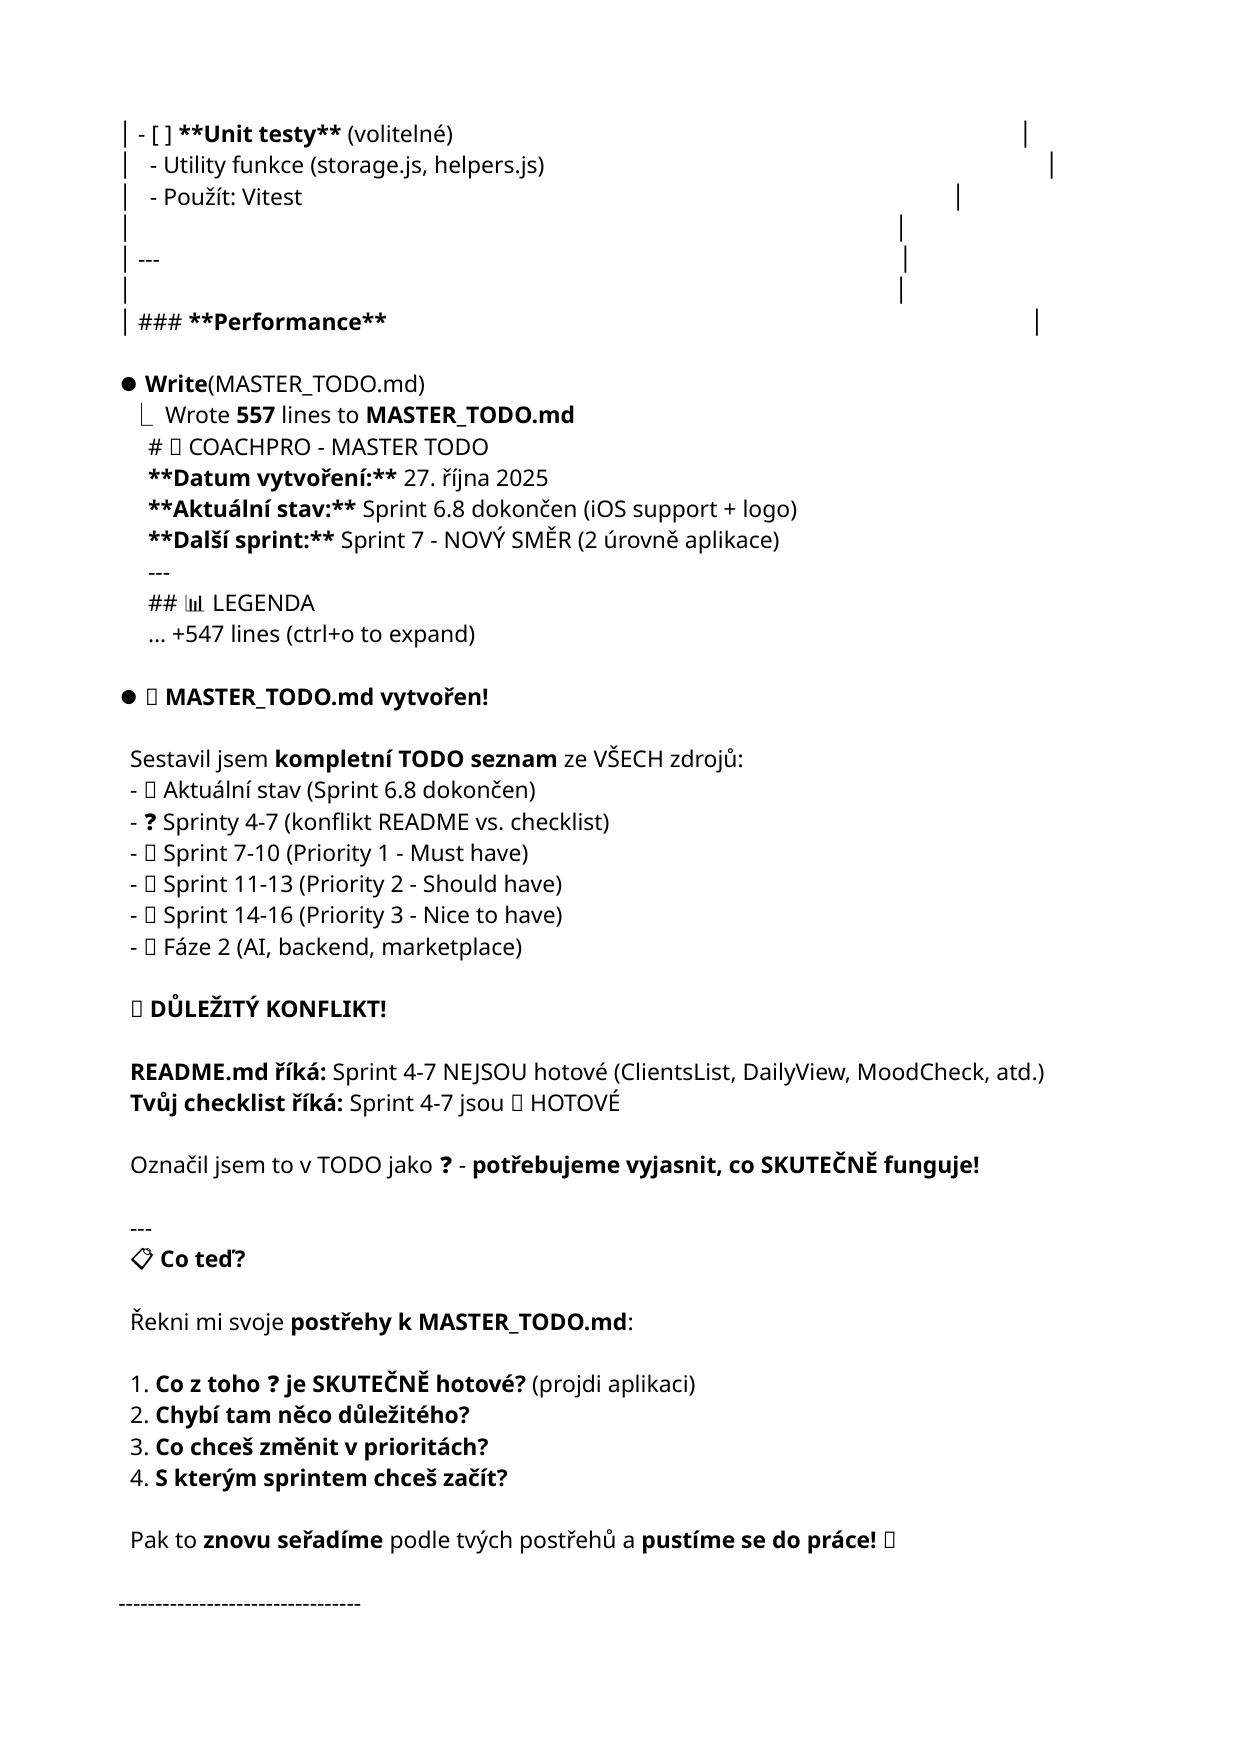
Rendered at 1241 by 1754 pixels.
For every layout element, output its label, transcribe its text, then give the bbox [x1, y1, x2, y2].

text ⏺ ✅ MASTER_TODO.md vytvořen! [118, 681, 1122, 712]
text - 🎨 Sprint 11-13 (Priority 2 - Should have) [118, 868, 1122, 899]
text Tvůj checklist říká: Sprint 4-7 jsou ✅ HOTOVÉ [118, 1087, 1122, 1118]
text … +547 lines (ctrl+o to expand) [118, 618, 1122, 649]
text 1. Co z toho ❓ je SKUTEČNĚ hotové? (projdi aplikaci) [118, 1368, 1122, 1399]
text ⏺ Write(MASTER_TODO.md) [118, 368, 1122, 399]
text 🚨 DŮLEŽITÝ KONFLIKT! [118, 993, 1122, 1024]
text 📋 Co teď? [118, 1243, 1122, 1274]
text ⎿ Wrote 557 lines to MASTER_TODO.md [118, 399, 1122, 431]
text ## 📊 LEGENDA [118, 587, 1122, 618]
text Řekni mi svoje postřehy k MASTER_TODO.md: [118, 1306, 1122, 1337]
text README.md říká: Sprint 4-7 NEJSOU hotové (ClientsList, DailyView, MoodCheck, atd.) [118, 1056, 1122, 1087]
text │ - [ ] **Unit testy** (volitelné) │ [118, 118, 1122, 149]
text - 🔜 Sprint 7-10 (Priority 1 - Must have) [118, 837, 1122, 868]
text │ --- │ [118, 243, 1122, 274]
text --- [118, 1212, 1122, 1243]
text # 🎯 COACHPRO - MASTER TODO [118, 431, 1122, 462]
text │ - Použít: Vitest │ [118, 181, 1122, 212]
text **Datum vytvoření:** 27. října 2025 [118, 462, 1122, 493]
text - ✅ Aktuální stav (Sprint 6.8 dokončen) [118, 774, 1122, 806]
text 2. Chybí tam něco důležitého? [118, 1399, 1122, 1431]
text 4. S kterým sprintem chceš začít? [118, 1462, 1122, 1493]
text Pak to znovu seřadíme podle tvých postřehů a pustíme se do práce! 🚀 [118, 1524, 1122, 1556]
text │ │ [118, 212, 1122, 243]
text - 🚀 Fáze 2 (AI, backend, marketplace) [118, 931, 1122, 962]
text Sestavil jsem kompletní TODO seznam ze VŠECH zdrojů: [118, 743, 1122, 774]
text --------------------------------- [118, 1587, 1122, 1618]
text Označil jsem to v TODO jako ❓ - potřebujeme vyjasnit, co SKUTEČNĚ funguje! [118, 1149, 1122, 1181]
text │ │ [118, 274, 1122, 306]
text --- [118, 556, 1122, 587]
text │ - Utility funkce (storage.js, helpers.js) │ [118, 149, 1122, 181]
text │ ### **Performance** │ [118, 306, 1122, 337]
text **Aktuální stav:** Sprint 6.8 dokončen (iOS support + logo) [118, 493, 1122, 524]
text 3. Co chceš změnit v prioritách? [118, 1431, 1122, 1462]
text - 💡 Sprint 14-16 (Priority 3 - Nice to have) [118, 899, 1122, 931]
text - ❓ Sprinty 4-7 (konflikt README vs. checklist) [118, 806, 1122, 837]
text **Další sprint:** Sprint 7 - NOVÝ SMĚR (2 úrovně aplikace) [118, 524, 1122, 556]
